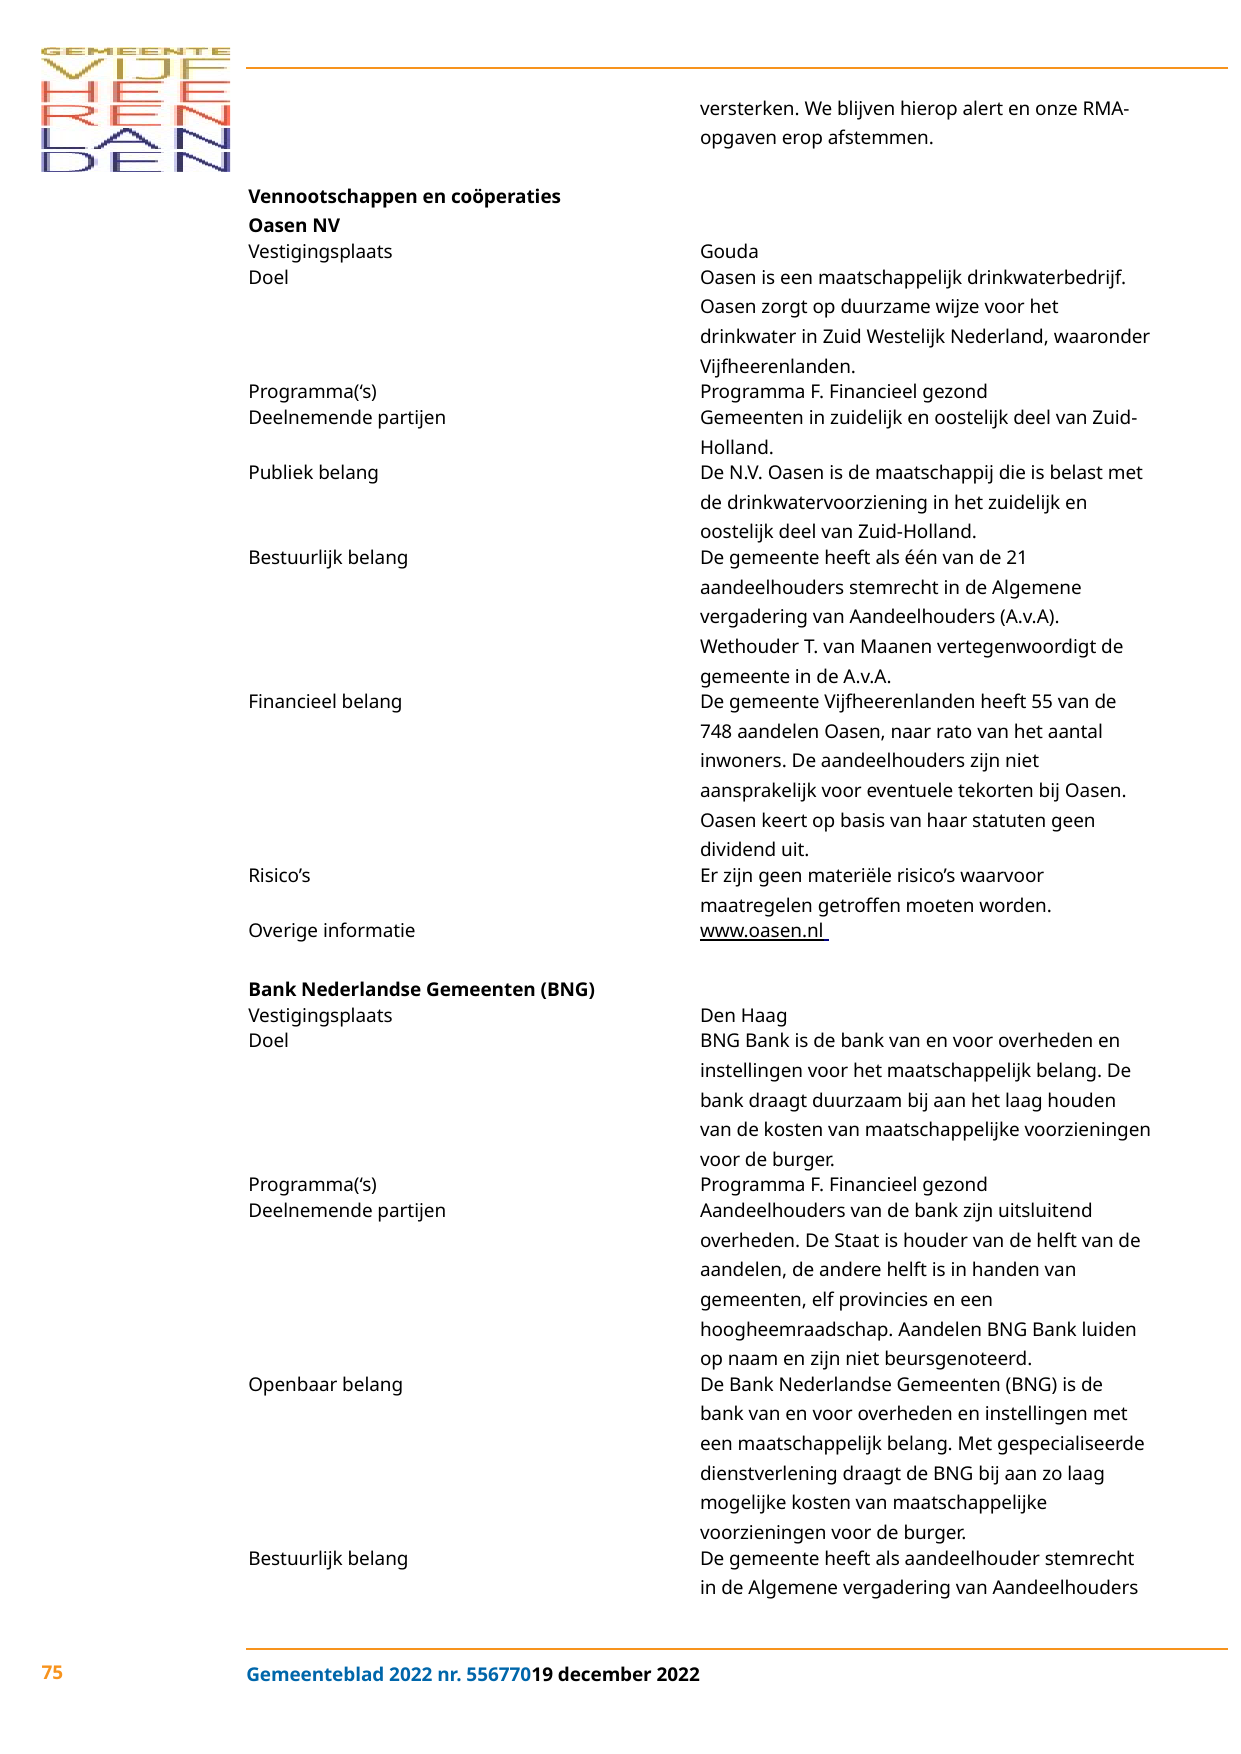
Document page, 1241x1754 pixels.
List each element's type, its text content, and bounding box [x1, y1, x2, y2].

table_cell Programma F. Financieel gezond [700, 1172, 1152, 1197]
table_cell Bestuurlijk belang [248, 1545, 700, 1600]
table_cell Programma(‘s) [248, 379, 700, 404]
table_cell Deelnemende partijen [248, 1198, 700, 1371]
table_cell De gemeente heeft als één van de 21 aandeelhouders stemrecht in de Algemene vergadering van Aandeelhouders (A.v.A). Wethouder T. van Maanen vertegenwoordigt de gemeente in de A.v.A. [700, 545, 1152, 688]
table_cell Vestigingsplaats [248, 238, 700, 264]
table_cell Programma(‘s) [248, 1172, 700, 1197]
table_cell [248, 95, 700, 150]
table_cell De gemeente heeft als aandeelhouder stemrecht in de Algemene vergadering van Aandeelhouders [700, 1545, 1152, 1600]
table_cell De N.V. Oasen is de maatschappij die is belast met de drinkwatervoorziening in het zuidelijk en oostelijk deel van Zuid-Holland. [700, 460, 1152, 544]
table_cell Deelnemende partijen [248, 404, 700, 459]
table_cell Doel [248, 264, 700, 378]
table_cell Gemeenten in zuidelijk en oostelijk deel van Zuid-Holland. [700, 404, 1152, 459]
table_cell www.oasen.nl [700, 918, 1152, 943]
table_cell Bestuurlijk belang [248, 545, 700, 688]
table_cell Den Haag [700, 1002, 1152, 1028]
text Vennootschappen en coöperaties [248, 183, 1152, 209]
table_header Bank Nederlandse Gemeenten (BNG) [248, 976, 1152, 1002]
table_cell Overige informatie [248, 918, 700, 943]
table_cell Programma F. Financieel gezond [700, 379, 1152, 404]
table_cell versterken. We blijven hierop alert en onze RMA-opgaven erop afstemmen. [700, 95, 1152, 150]
table_cell Aandeelhouders van de bank zijn uitsluitend overheden. De Staat is houder van de helft van de aandelen, de andere helft is in handen van gemeenten, elf provincies en een hoogheemraadschap. Aandelen BNG Bank luiden op naam en zijn niet beursgenoteerd. [700, 1198, 1152, 1371]
table_cell Doel [248, 1028, 700, 1172]
table_cell Oasen is een maatschappelijk drinkwaterbedrijf. Oasen zorgt op duurzame wijze voor het drinkwater in Zuid Westelijk Nederland, waaronder Vijfheerenlanden. [700, 264, 1152, 378]
table_cell Publiek belang [248, 460, 700, 544]
picture [41, 47, 231, 172]
table_cell De Bank Nederlandse Gemeenten (BNG) is de bank van en voor overheden en instellingen met een maatschappelijk belang. Met gespecialiseerde dienstverlening draagt de BNG bij aan zo laag mogelijke kosten van maatschappelijke voorzieningen voor de burger. [700, 1371, 1152, 1545]
table_header Oasen NV [248, 213, 1152, 238]
table_cell BNG Bank is de bank van en voor overheden en instellingen voor het maatschappelijk belang. De bank draagt duurzaam bij aan het laag houden van de kosten van maatschappelijke voorzieningen voor de burger. [700, 1028, 1152, 1172]
table_cell Vestigingsplaats [248, 1002, 700, 1028]
table_cell De gemeente Vijfheerenlanden heeft 55 van de 748 aandelen Oasen, naar rato van het aantal inwoners. De aandeelhouders zijn niet aansprakelijk voor eventuele tekorten bij Oasen. Oasen keert op basis van haar statuten geen dividend uit. [700, 689, 1152, 862]
table_cell Gouda [700, 238, 1152, 264]
table_cell Openbaar belang [248, 1371, 700, 1545]
table_cell Financieel belang [248, 689, 700, 862]
table_cell Er zijn geen materiële risico’s waarvoor maatregelen getroffen moeten worden. [700, 862, 1152, 917]
table_cell Risico’s [248, 862, 700, 917]
